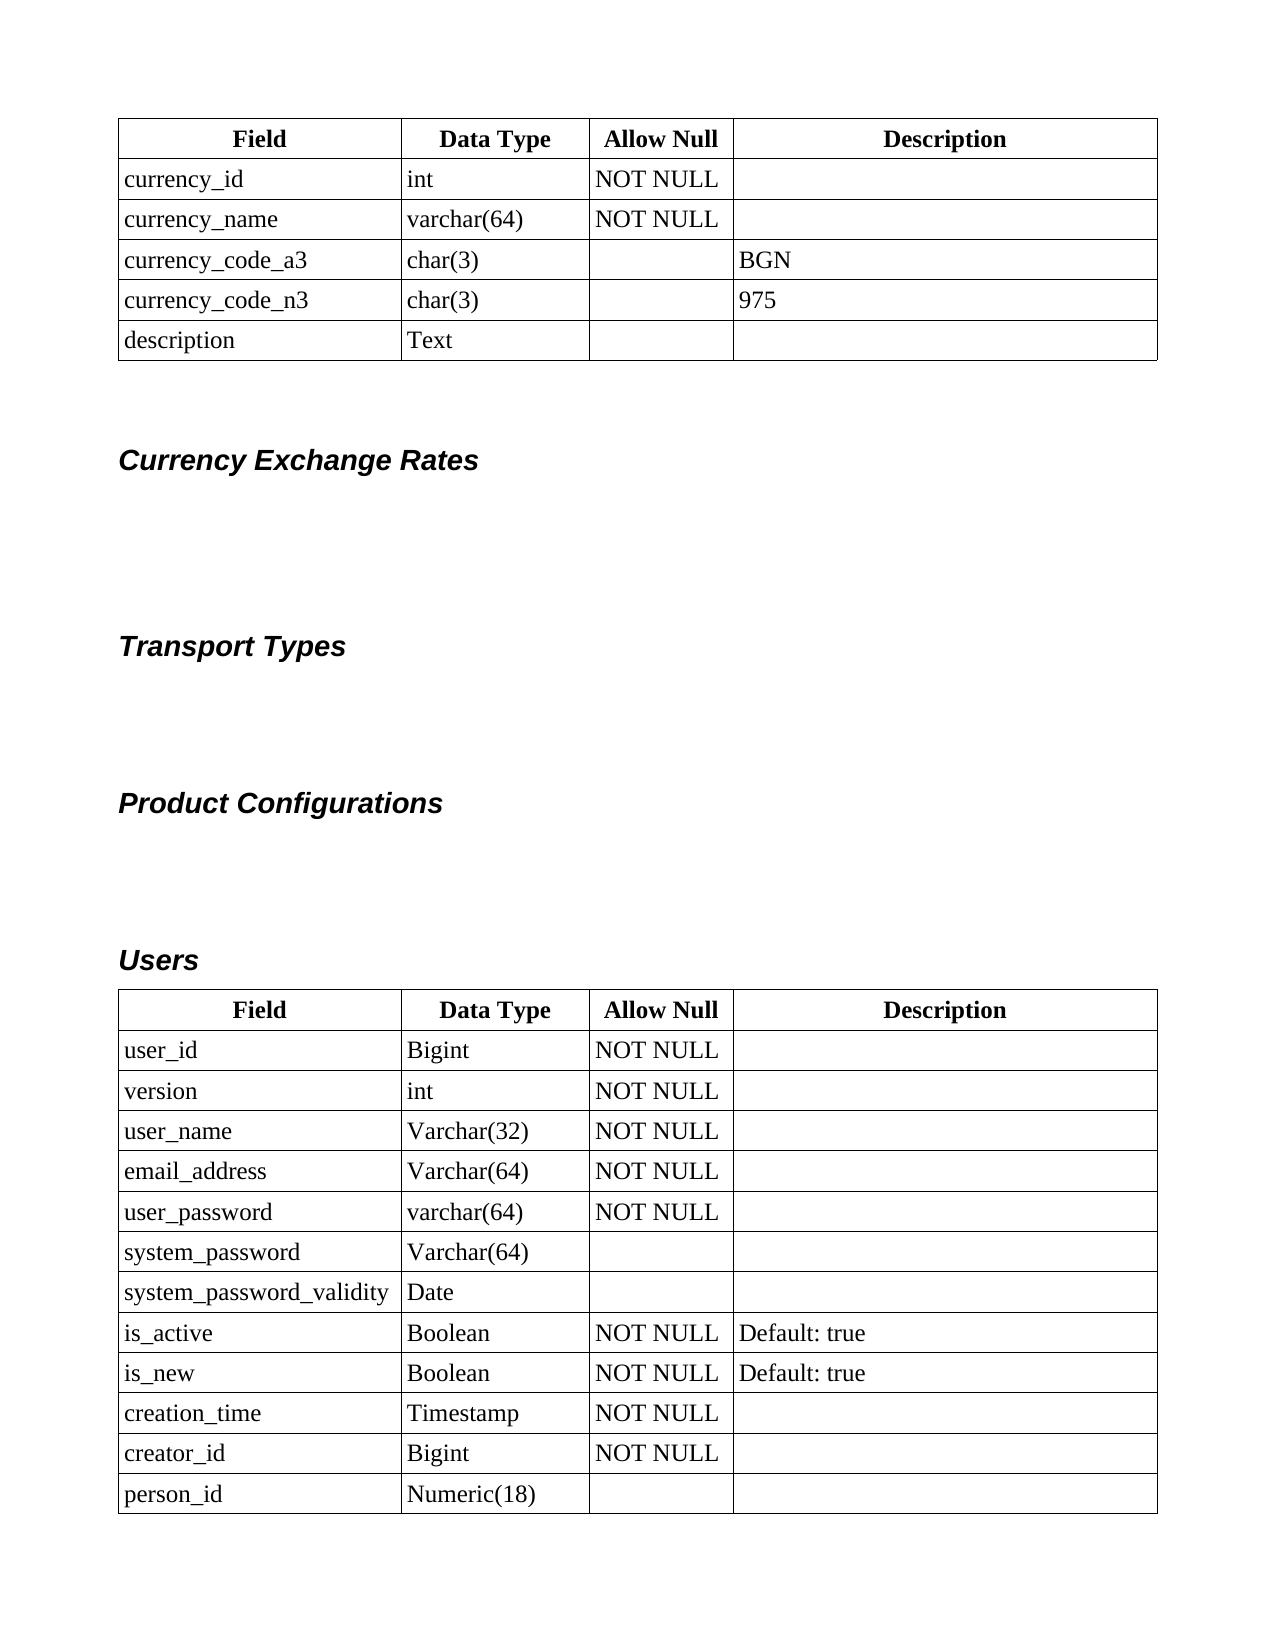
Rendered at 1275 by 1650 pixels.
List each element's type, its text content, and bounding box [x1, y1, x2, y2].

table_cell varchar(64) [402, 1192, 589, 1231]
table_cell Date [402, 1272, 589, 1312]
table_cell [734, 1434, 1157, 1473]
table_header Allow Null [590, 990, 733, 1030]
table_cell char(3) [402, 240, 589, 279]
subtitle Users [118, 943, 1157, 977]
table_cell NOT NULL [590, 1192, 733, 1231]
subtitle Product Configurations [118, 786, 1157, 819]
table_cell [734, 159, 1157, 199]
table_cell currency_code_a3 [119, 240, 401, 279]
table_cell currency_id [119, 159, 401, 199]
table_cell BGN [734, 240, 1157, 279]
table_cell [734, 1071, 1157, 1110]
table_cell int [402, 159, 589, 199]
table_cell varchar(64) [402, 200, 589, 239]
table_cell version [119, 1071, 401, 1110]
table_cell NOT NULL [590, 1434, 733, 1473]
subtitle Currency Exchange Rates [118, 443, 1157, 476]
table_cell user_password [119, 1192, 401, 1231]
table_cell creator_id [119, 1434, 401, 1473]
table_cell NOT NULL [590, 1393, 733, 1433]
table_cell [734, 1474, 1157, 1513]
table_cell currency_name [119, 200, 401, 239]
table_cell [734, 1232, 1157, 1271]
table_cell currency_code_n3 [119, 280, 401, 320]
table_cell NOT NULL [590, 159, 733, 199]
table_cell [590, 1232, 733, 1271]
table_cell [734, 1151, 1157, 1191]
table_cell NOT NULL [590, 1313, 733, 1352]
table_cell person_id [119, 1474, 401, 1513]
table_cell Numeric(18) [402, 1474, 589, 1513]
table_header Data Type [402, 119, 589, 158]
table_cell [734, 1272, 1157, 1312]
table_cell Default: true [734, 1313, 1157, 1352]
subtitle Transport Types [118, 629, 1157, 662]
table_header Data Type [402, 990, 589, 1030]
table_cell is_active [119, 1313, 401, 1352]
table_cell [590, 1272, 733, 1312]
table_cell user_id [119, 1031, 401, 1070]
table_cell [590, 321, 733, 360]
table_cell Varchar(64) [402, 1232, 589, 1271]
table_cell int [402, 1071, 589, 1110]
table_cell description [119, 321, 401, 360]
table_cell Timestamp [402, 1393, 589, 1433]
table_cell [734, 200, 1157, 239]
table_cell [590, 240, 733, 279]
table_cell user_name [119, 1111, 401, 1150]
table_cell system_password [119, 1232, 401, 1271]
table_cell email_address [119, 1151, 401, 1191]
table_cell [590, 280, 733, 320]
table_cell NOT NULL [590, 1353, 733, 1392]
table_header Field [119, 990, 401, 1030]
table_cell Varchar(64) [402, 1151, 589, 1191]
table_cell char(3) [402, 280, 589, 320]
table_cell Varchar(32) [402, 1111, 589, 1150]
table_cell [734, 1393, 1157, 1433]
table_cell NOT NULL [590, 1151, 733, 1191]
table_cell Bigint [402, 1434, 589, 1473]
table_cell NOT NULL [590, 1031, 733, 1070]
table_cell [734, 1031, 1157, 1070]
table_cell Boolean [402, 1353, 589, 1392]
table_cell [734, 321, 1157, 360]
table_cell Text [402, 321, 589, 360]
table_cell NOT NULL [590, 200, 733, 239]
table_cell [590, 1474, 733, 1513]
table_cell creation_time [119, 1393, 401, 1433]
table_cell Boolean [402, 1313, 589, 1352]
table_cell [734, 1111, 1157, 1150]
table_cell system_password_validity [119, 1272, 401, 1312]
table_cell Default: true [734, 1353, 1157, 1392]
table_cell [734, 1192, 1157, 1231]
table_cell is_new [119, 1353, 401, 1392]
table_header Field [119, 119, 401, 158]
table_cell NOT NULL [590, 1071, 733, 1110]
table_cell 975 [734, 280, 1157, 320]
table_cell Bigint [402, 1031, 589, 1070]
table_header Description [734, 990, 1157, 1030]
table_header Allow Null [590, 119, 733, 158]
table_header Description [734, 119, 1157, 158]
table_cell NOT NULL [590, 1111, 733, 1150]
